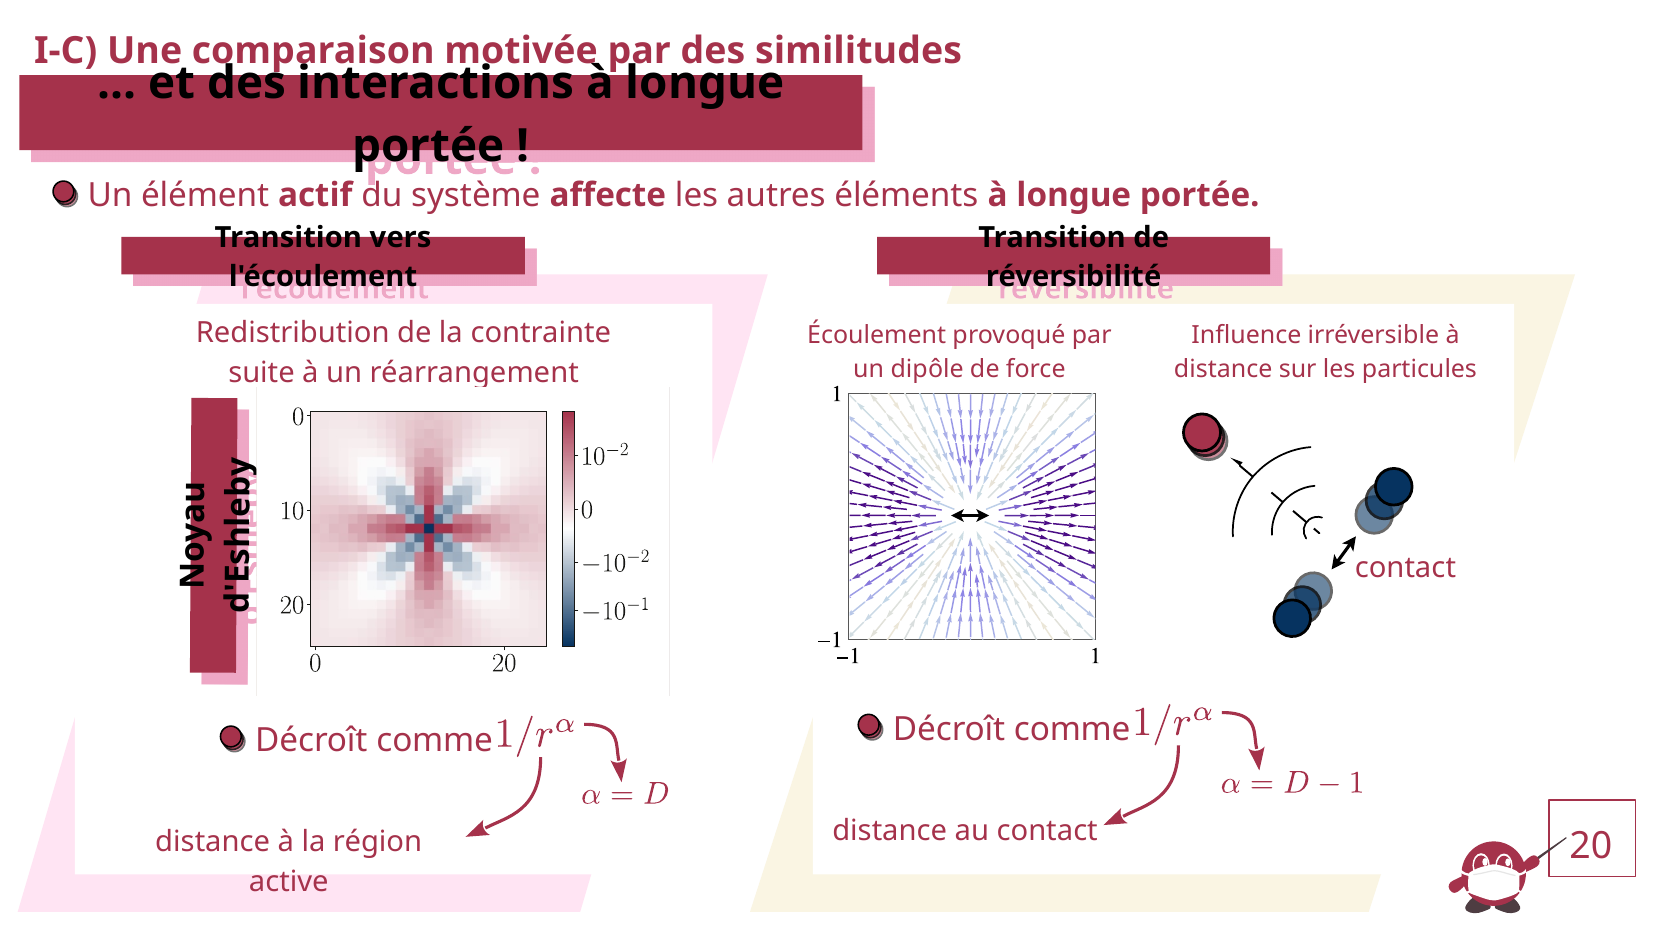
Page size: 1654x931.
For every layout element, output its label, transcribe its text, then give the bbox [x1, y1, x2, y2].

picture [1448, 799, 1637, 914]
picture [1221, 771, 1362, 793]
picture [1182, 412, 1414, 638]
text_box distance à la région active [98, 813, 480, 863]
text_box [1092, 275, 1098, 283]
text_box [1492, 811, 1654, 887]
text_box distance au contact [813, 801, 1117, 851]
picture [582, 782, 669, 804]
text_box [237, 599, 244, 606]
text_box Noyau d'Eshleby [189, 397, 238, 673]
text_box Transition de réversibilité [877, 236, 1271, 275]
text_box [750, 274, 1576, 912]
text_box Décroît comme [842, 697, 1163, 751]
text_box Écoulement provoqué par un dipôle de force [791, 309, 1128, 385]
picture [1135, 703, 1212, 746]
picture [497, 715, 574, 758]
text_box Décroît comme [204, 708, 608, 763]
text_box Un élément actif du système affecte les autres éléments à longue portée. [37, 163, 1351, 223]
text_box [282, 275, 288, 283]
text_box Redistribution de la contrainte suite à un réarrangement [160, 303, 648, 388]
picture [818, 385, 1099, 664]
text_box ... et des interactions à longue portée ! [19, 76, 863, 151]
text_box Influence irréversible à distance sur les particules [1158, 309, 1494, 385]
picture [256, 387, 670, 696]
text_box Transition vers l'écoulement [121, 236, 525, 275]
text_box [17, 274, 768, 912]
text_box [237, 482, 245, 489]
text_box I-C) Une comparaison motivée par des similitudes [19, 16, 901, 76]
text_box [300, 275, 306, 283]
text_box contact [1330, 538, 1481, 589]
